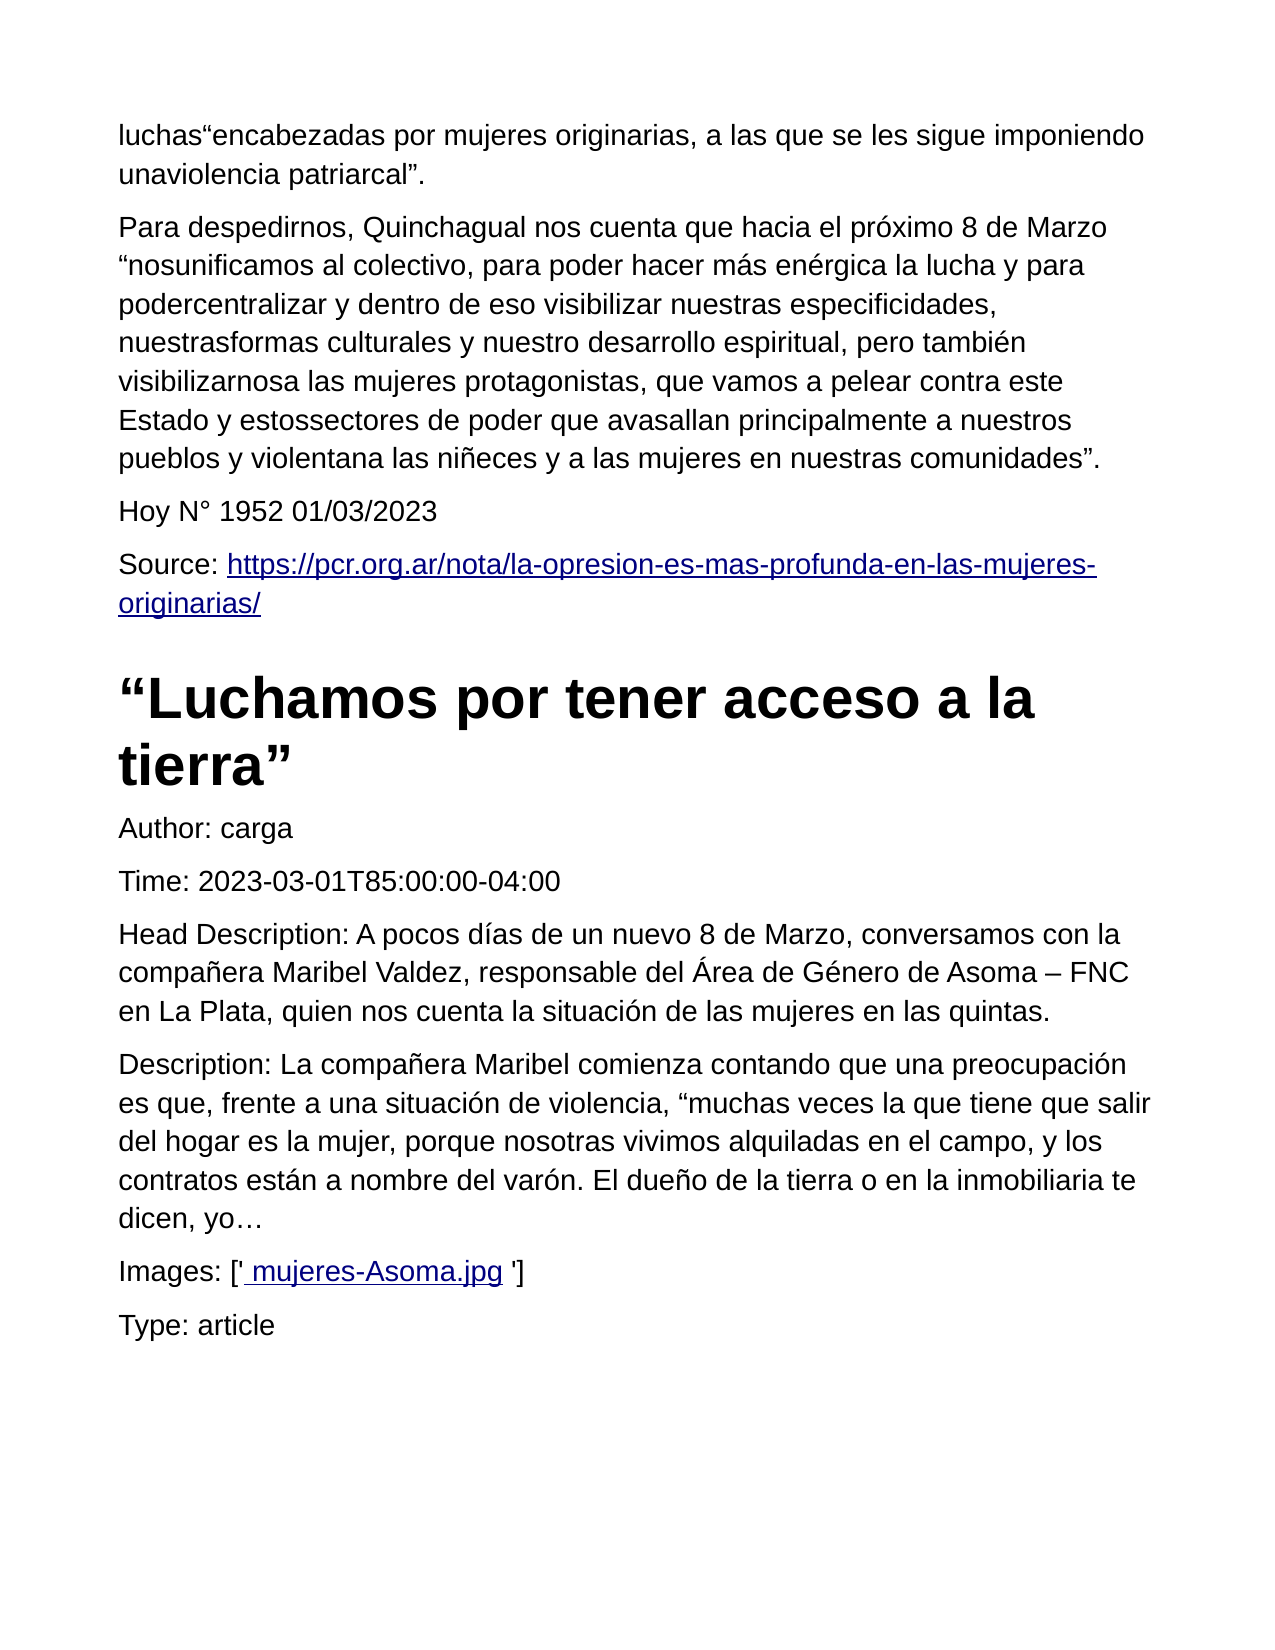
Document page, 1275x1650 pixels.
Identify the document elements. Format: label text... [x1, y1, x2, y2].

text Hoy N° 1952 01/03/2023 [118, 494, 1157, 528]
text Head Description: A pocos días de un nuevo 8 de Marzo, conversamos con la compañera Maribel Valdez, responsable del Área de Género de Asoma – FNC en La Plata, quien nos cuenta la situación de las mujeres en las quintas. [118, 917, 1157, 1027]
text Description: La compañera Maribel comienza contando que una preocupación es que, frente a una situación de violencia, “muchas veces la que tiene que salir del hogar es la mujer, porque nosotras vivimos alquiladas en el campo, y los contratos están a nombre del varón. El dueño de la tierra o en la inmobiliaria te dicen, yo… [118, 1047, 1157, 1235]
text Time: 2023-03-01T85:00:00-04:00 [118, 864, 1157, 897]
text Images: [' mujeres-Asoma.jpg '] [118, 1254, 1157, 1288]
text luchas“encabezadas por mujeres originarias, a las que se les sigue imponiendo unaviolencia patriarcal”. [118, 118, 1157, 190]
text Author: carga [118, 811, 1157, 844]
subtitle “Luchamos por tener acceso a la tierra” [118, 664, 1157, 798]
text Source: https://pcr.org.ar/nota/la-opresion-es-mas-profunda-en-las-mujeres-originarias/ [118, 547, 1157, 619]
text Type: article [118, 1307, 1157, 1341]
text Para despedirnos, Quinchagual nos cuenta que hacia el próximo 8 de Marzo “nosunificamos al colectivo, para poder hacer más enérgica la lucha y para podercentralizar y dentro de eso visibilizar nuestras especificidades, nuestrasformas culturales y nuestro desarrollo espiritual, pero también visibilizarnosa las mujeres protagonistas, que vamos a pelear contra este Estado y estossectores de poder que avasallan principalmente a nuestros pueblos y violentana las niñeces y a las mujeres en nuestras comunidades”. [118, 210, 1157, 474]
